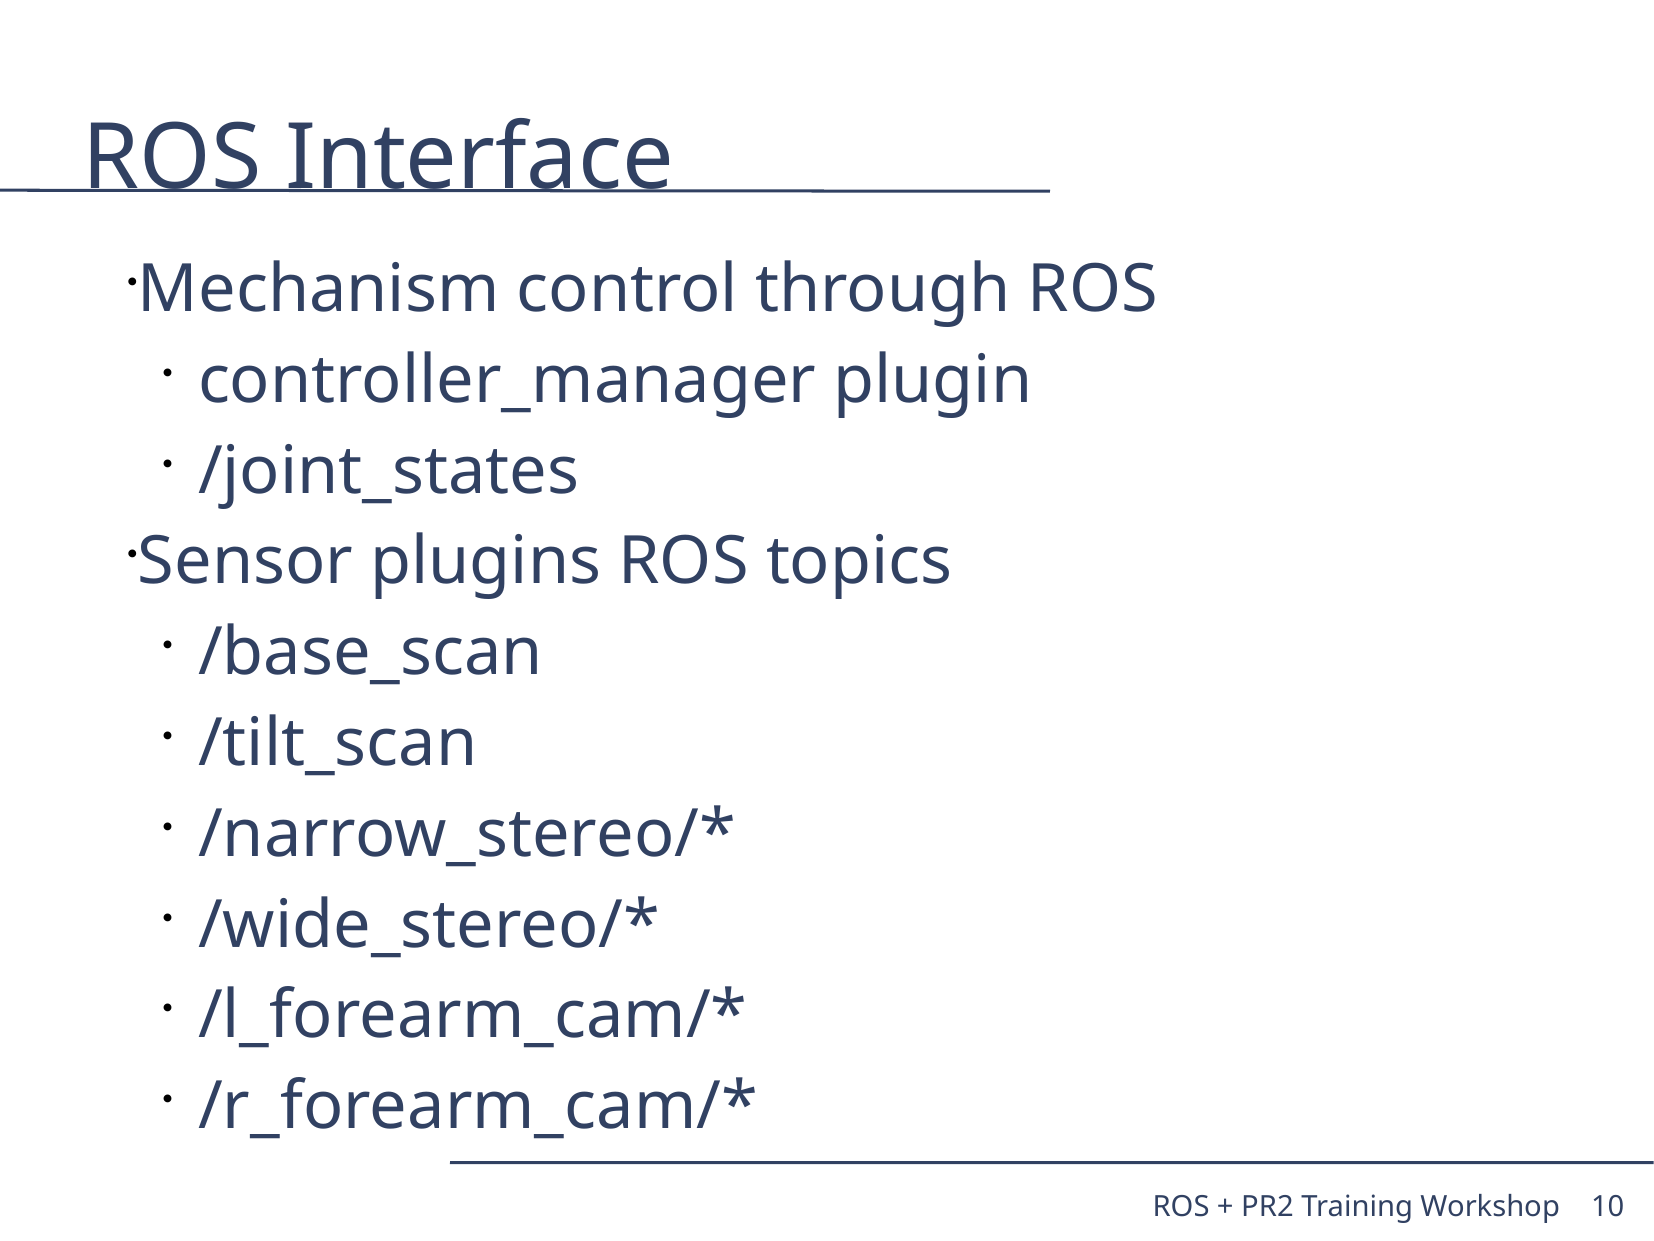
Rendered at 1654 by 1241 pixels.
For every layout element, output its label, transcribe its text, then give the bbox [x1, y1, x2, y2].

text_box Mechanism control through ROS controller_manager plugin /joint_states Sensor plugins ROS topics /base_scan /tilt_scan /narrow_stereo/* /wide_stereo/* /l_forearm_cam/* /r_forearm_cam/* [112, 232, 1538, 1026]
title ROS Interface [82, 49, 1571, 257]
